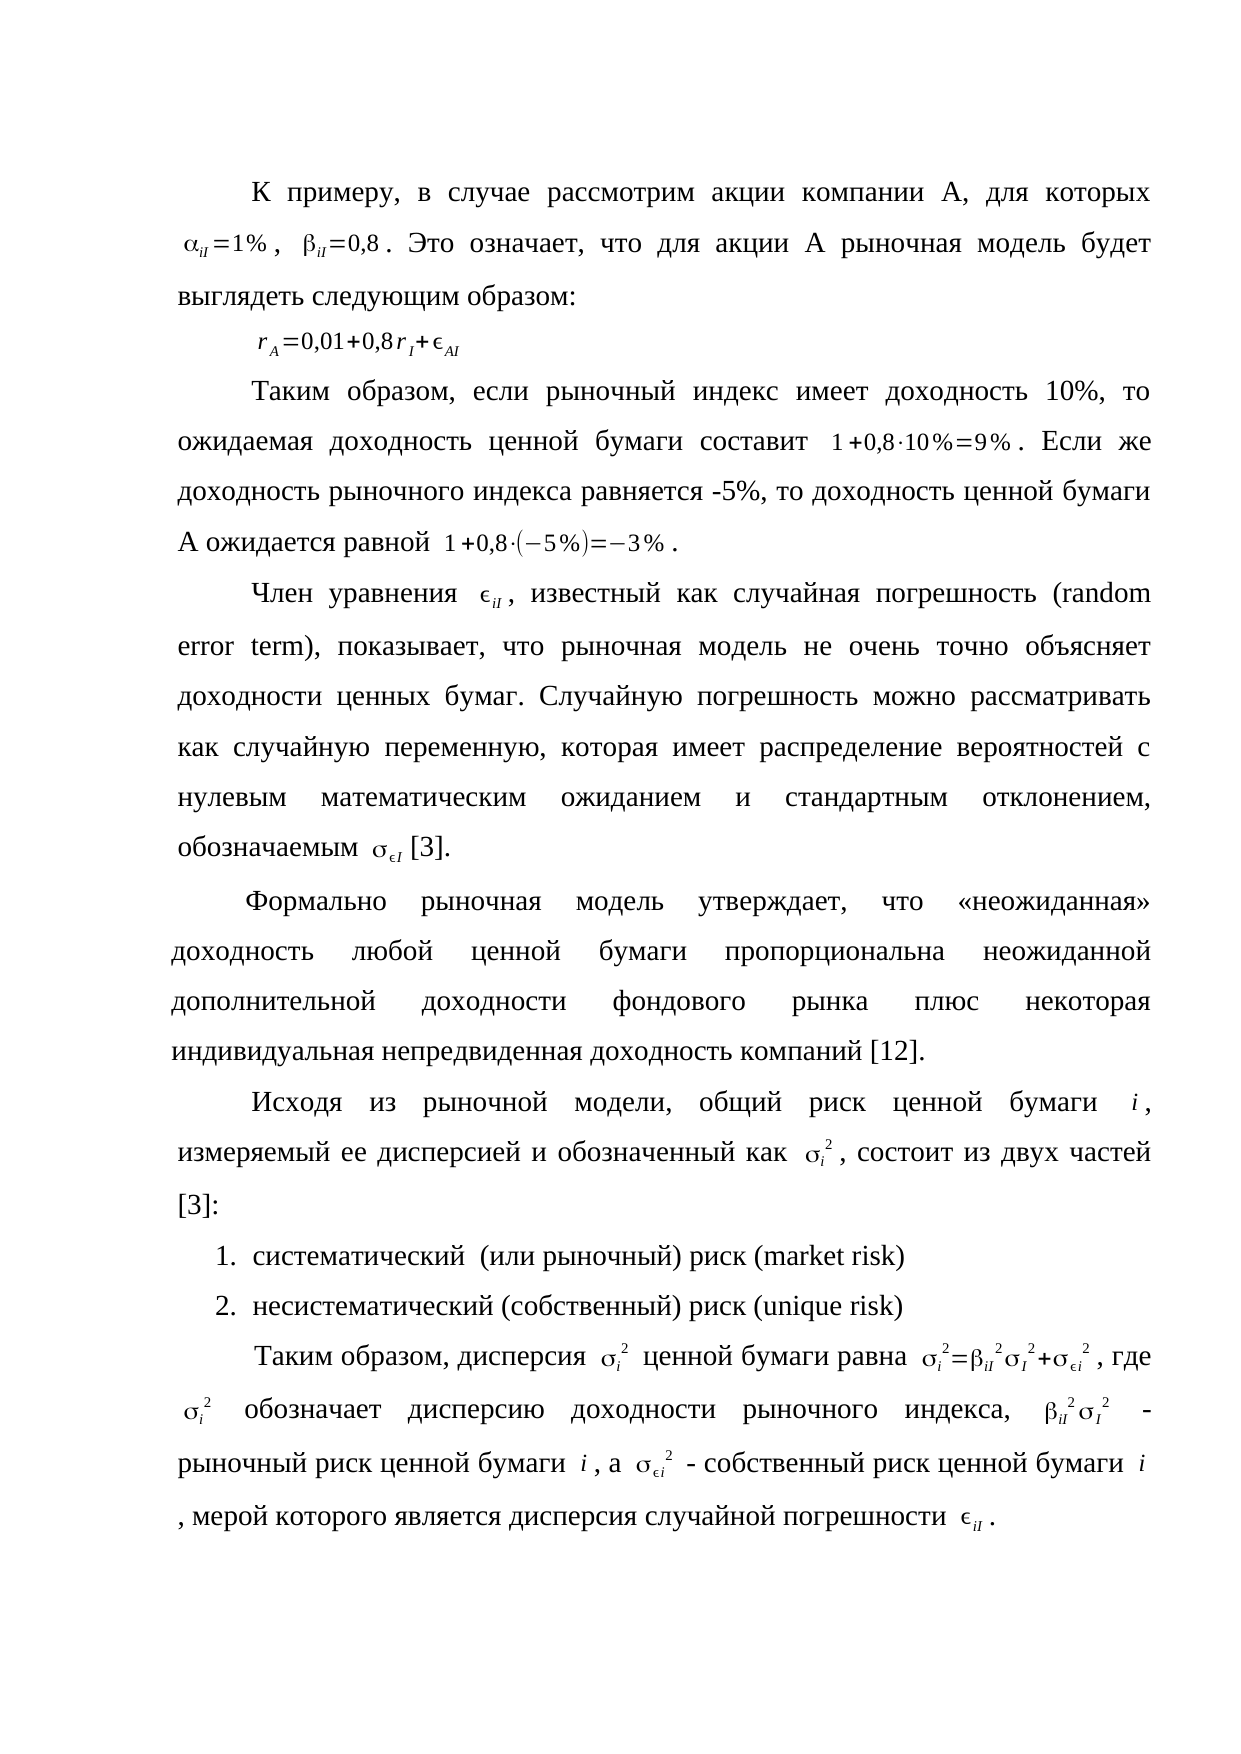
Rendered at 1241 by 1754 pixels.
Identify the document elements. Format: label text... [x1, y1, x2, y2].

text Таким образом, дисперсия ценной бумаги равна , где обозначает дисперсию доходности рыночного индекса, - рыночный риск ценной бумаги , а - собственный риск ценной бумаги , мерой которого является дисперсия случайной погрешности . [177, 1338, 1152, 1534]
text Исходя из рыночной модели, общий риск ценной бумаги , измеряемый ее дисперсией и обозначенный как , состоит из двух частей [3]: [177, 1084, 1152, 1221]
list несистематический (собственный) риск (unique risk) [215, 1288, 1152, 1322]
text Таким образом, если рыночный индекс имеет доходность 10%, то ожидаемая доходность ценной бумаги составит . Если же доходность рыночного индекса равняется -5%, то доходность ценной бумаги А ожидается равной . [177, 373, 1152, 558]
text К примеру, в случае рассмотрим акции компании A, для которых, . Это означает, что для акции А рыночная модель будет выглядеть следующим образом: [177, 174, 1152, 311]
text Формально рыночная модель утверждает, что «неожиданная» доходность любой ценной бумаги пропорциональна неожиданной дополнительной доходности фондового рынка плюс некоторая индивидуальная непредвиденная доходность компаний [12]. [171, 883, 1152, 1067]
list систематический (или рыночный) риск (market risk) [215, 1238, 1152, 1271]
text Член уравнения , известный как случайная погрешность (random error term), показывает, что рыночная модель не очень точно объясняет доходности ценных бумаг. Случайную погрешность можно рассматривать как случайную переменную, которая имеет распределение вероятностей с нулевым математическим ожиданием и стандартным отклонением, обозначаемым [3]. [177, 575, 1152, 866]
